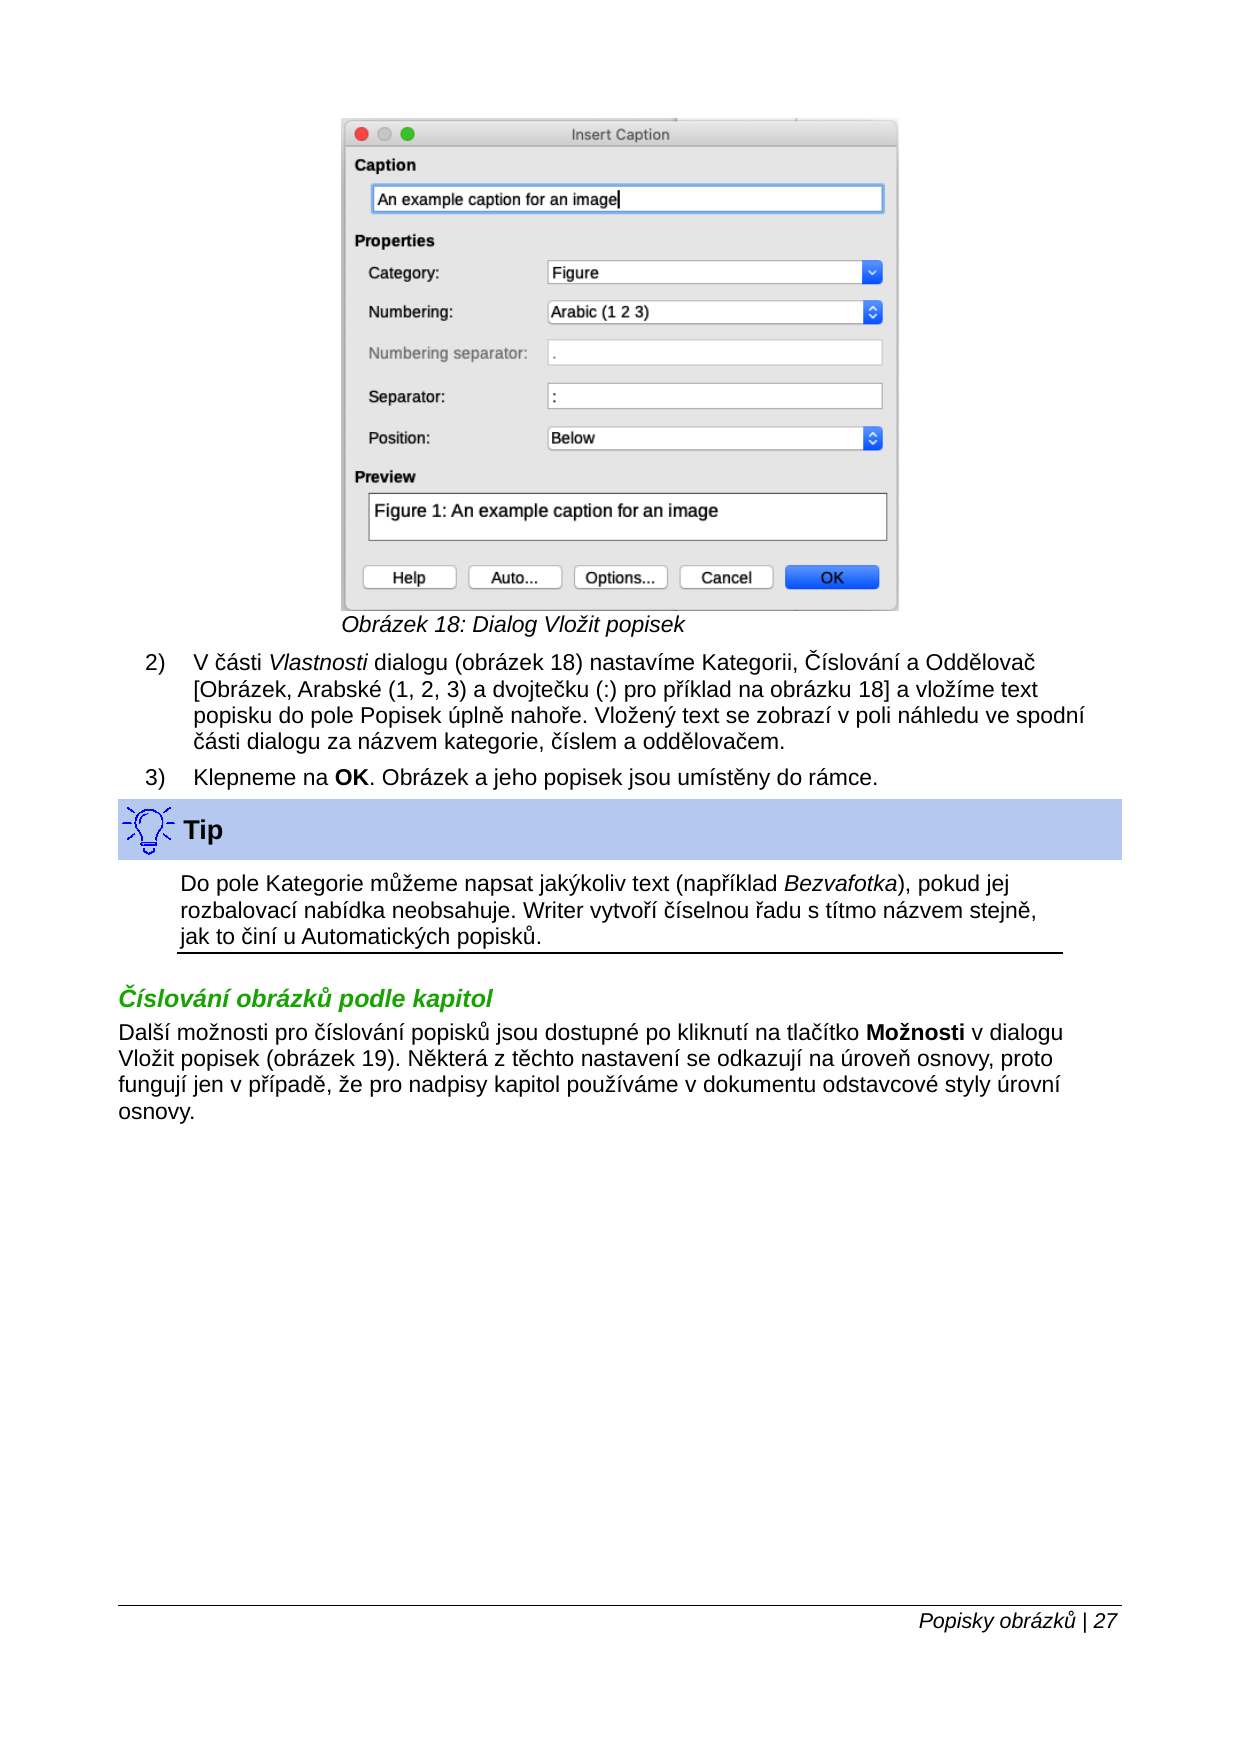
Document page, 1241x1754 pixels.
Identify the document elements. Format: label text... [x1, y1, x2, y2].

subtitle Tip [118, 799, 1122, 860]
text Další možnosti pro číslování popisků jsou dostupné po kliknutí na tlačítko Možnosti v dialogu Vložit popisek (obrázek 19). Některá z těchto nastavení se odkazují na úroveň osnovy, proto fungují jen v případě, že pro nadpisy kapitol používáme v dokumentu odstavcové styly úrovní osnovy. [118, 1019, 1122, 1124]
list Klepneme na OK. Obrázek a jeho popisek jsou umístěny do rámce. [165, 763, 1122, 790]
text Obrázek 18: Dialog Vložit popisek [341, 611, 899, 637]
subtitle Číslování obrázků podle kapitol [118, 984, 1122, 1013]
list V části Vlastnosti dialogu (obrázek 18) nastavíme Kategorii, Číslování a Oddělovač [Obrázek, Arabské (1, 2, 3) a dvojtečku (:) pro příklad na obrázku 18] a vložíme text popisku do pole Popisek úplně nahoře. Vložený text se zobrazí v poli náhledu ve spodní části dialogu za názvem kategorie, číslem a oddělovačem. [165, 649, 1122, 755]
text Do pole Kategorie můžeme napsat jakýkoliv text (například Bezvafotka), pokud jej rozbalovací nabídka neobsahuje. Writer vytvoří číselnou řadu s títmo názvem stejně, jak to činí u Automatických popisků. [177, 867, 1063, 952]
picture [119, 799, 179, 859]
picture [341, 118, 900, 611]
